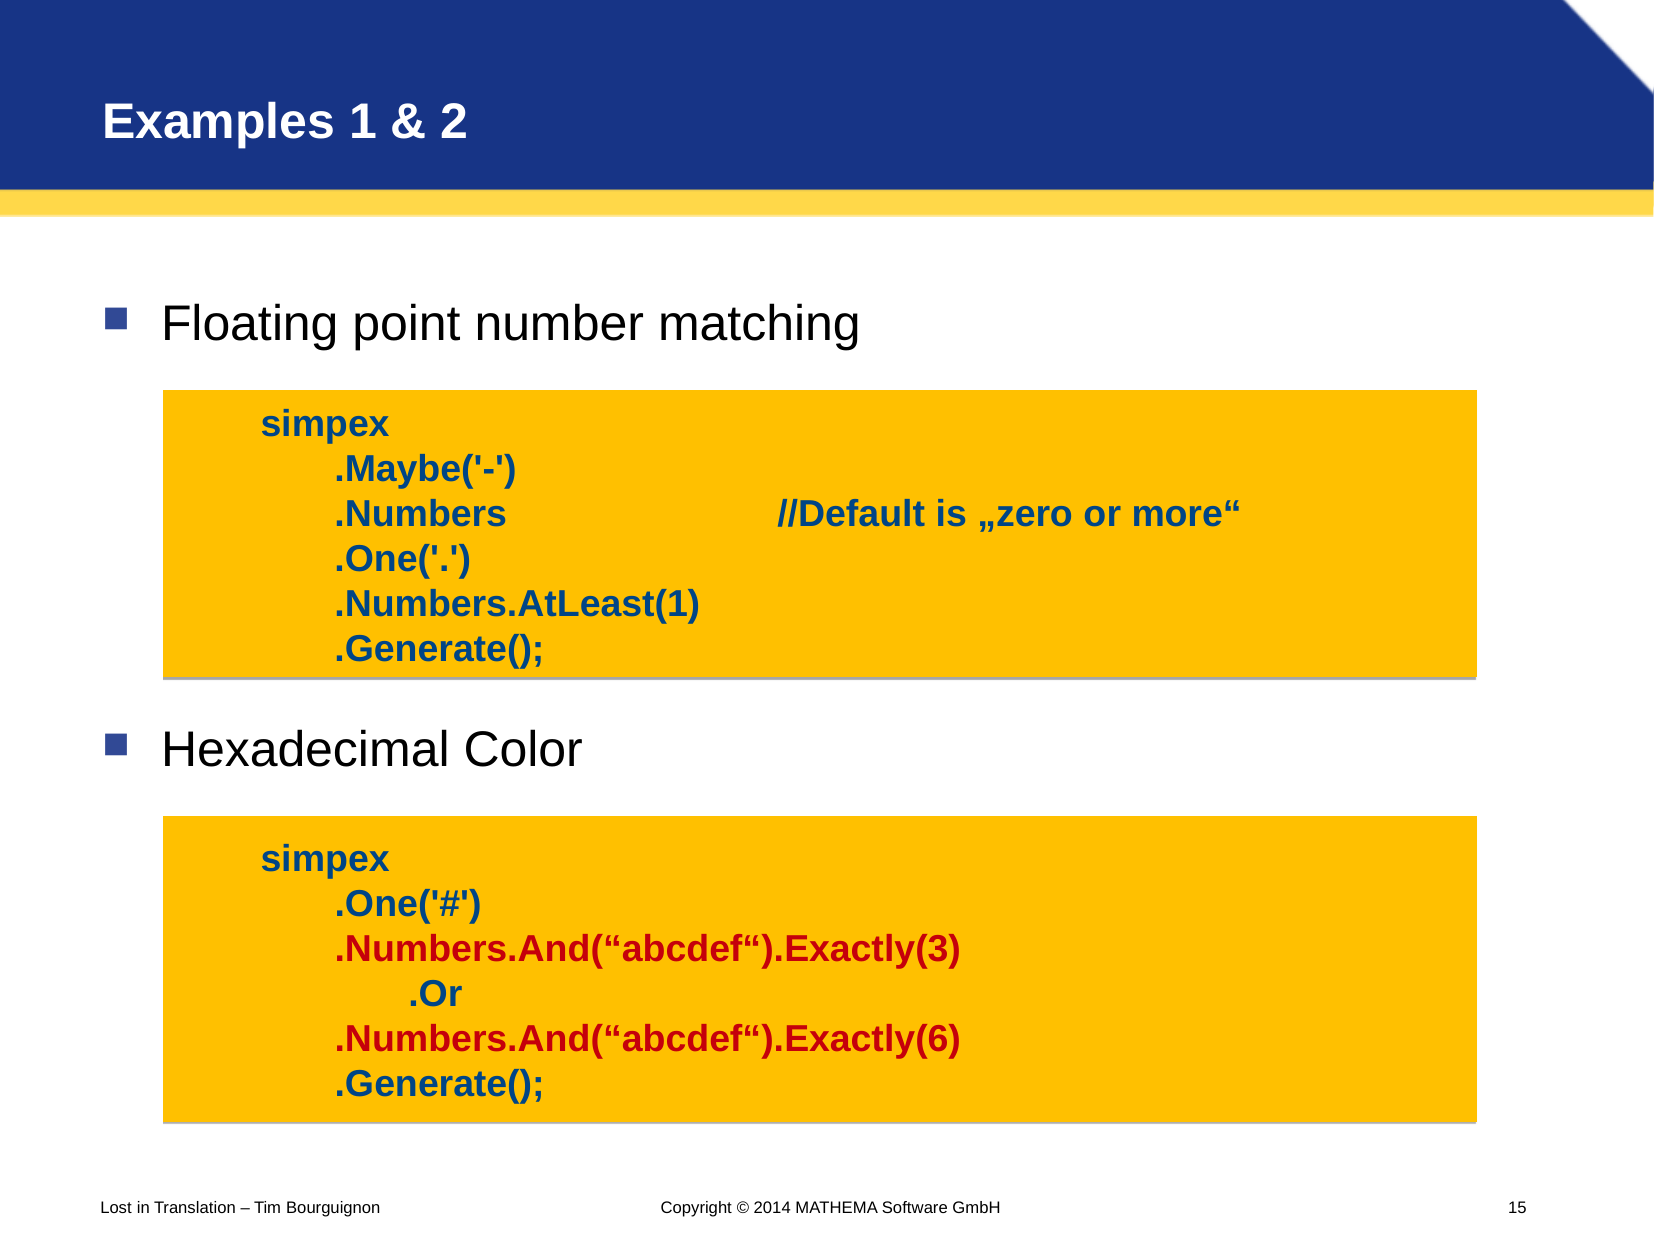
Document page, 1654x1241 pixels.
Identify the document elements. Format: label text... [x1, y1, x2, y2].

title Examples 1 & 2 [101, 75, 1173, 167]
text_box simpex .Maybe('-') .Numbers //Default is „zero or more“ .One('.') .Numbers.AtLeast(1) .Generate(); [163, 390, 1477, 677]
text_box simpex .One('#') .Numbers.And(“abcdef“).Exactly(3) .Or .Numbers.And(“abcdef“).Exactly(6) .Generate(); [163, 816, 1477, 1122]
picture [0, 0, 1654, 1241]
list Floating point number matching Hexadecimal Color [101, 295, 1528, 1139]
